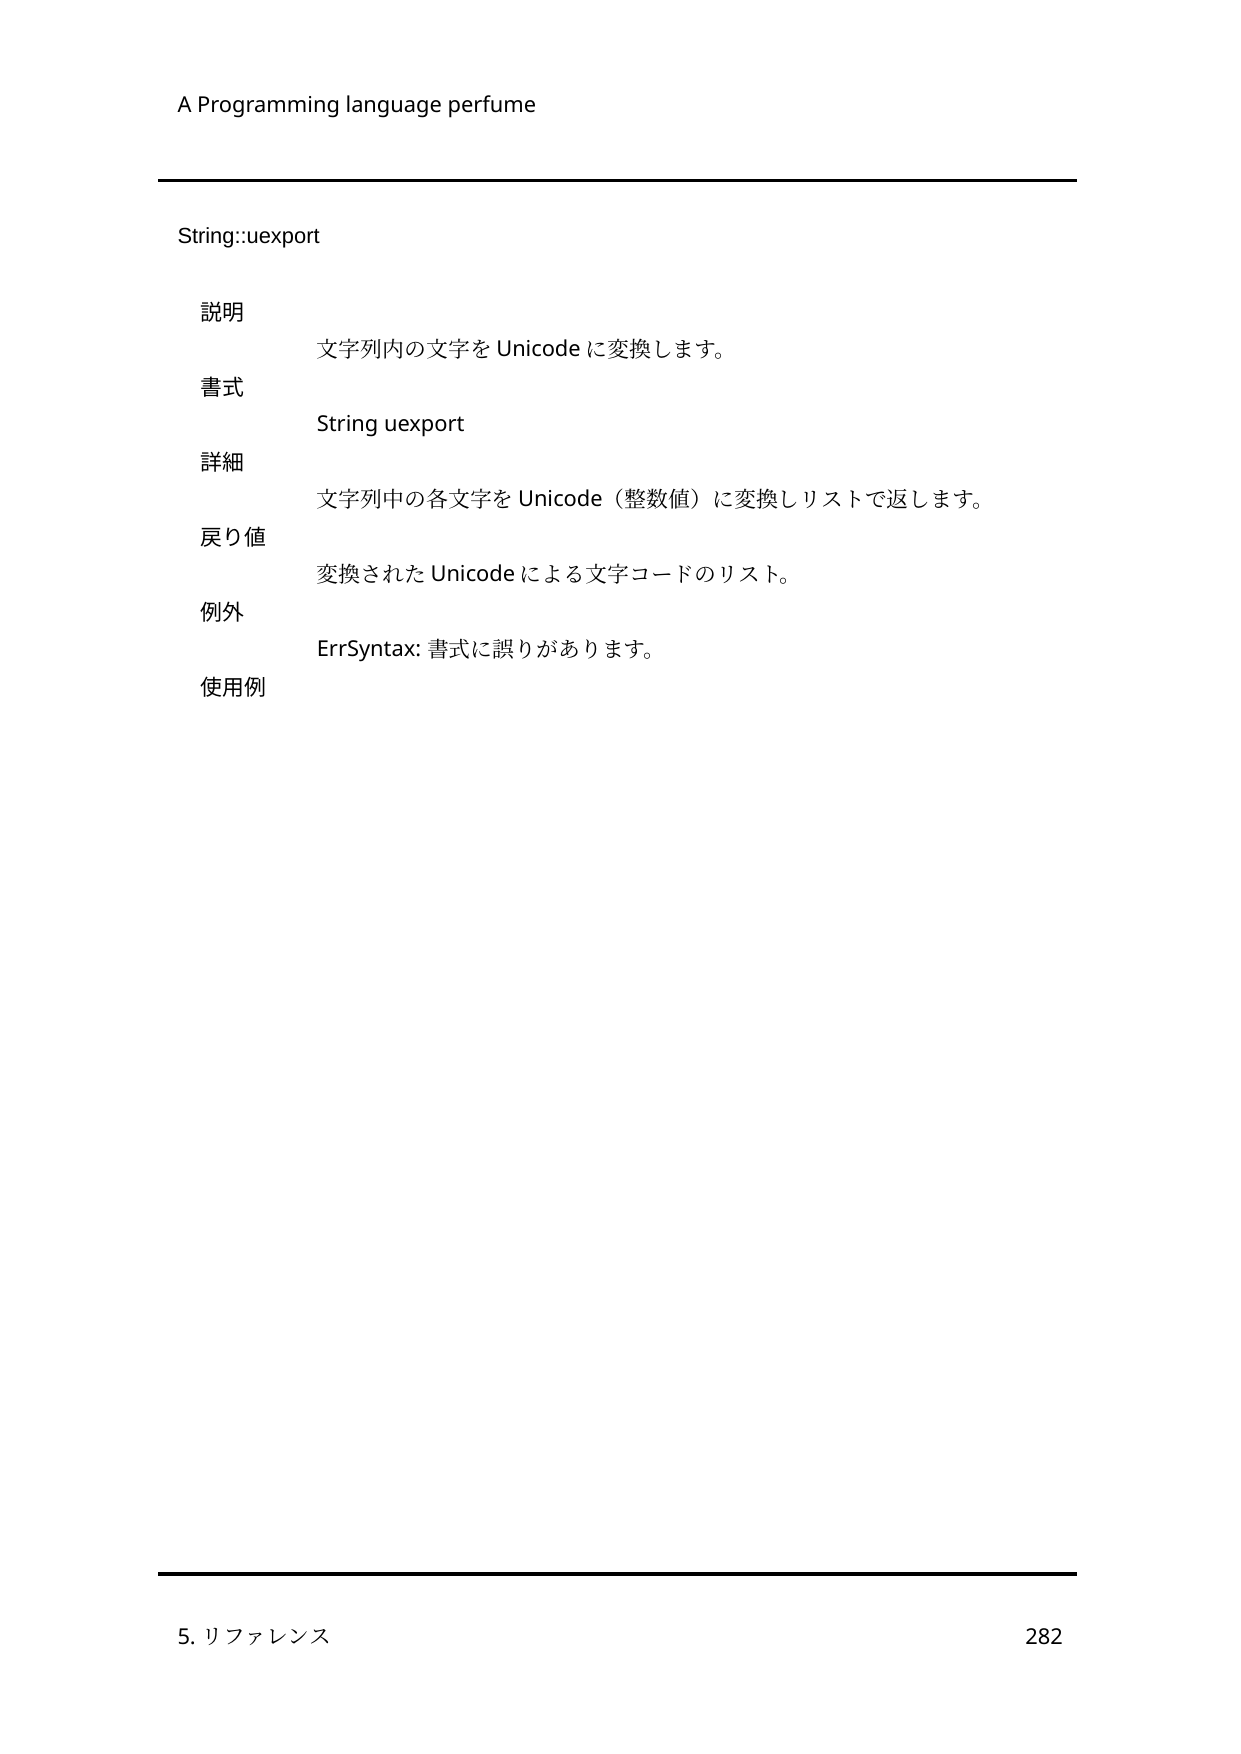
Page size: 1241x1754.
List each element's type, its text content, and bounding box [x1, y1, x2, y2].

table_cell 詳細 [200, 442, 317, 517]
subtitle String::uexport [177, 217, 1063, 254]
table_cell 文字列中の各文字をUnicode（整数値）に変換しリストで返します。 [317, 442, 1063, 517]
table_cell 変換されたUnicodeによる文字コードのリスト。 [317, 517, 1063, 592]
table_cell 使用例 [200, 667, 317, 742]
table_cell 戻り値 [200, 517, 317, 592]
table_cell String uexport [317, 367, 1063, 442]
table_header 文字列内の文字をUnicodeに変換します。 [317, 292, 1063, 367]
table_cell 書式 [200, 367, 317, 442]
table_cell ErrSyntax: 書式に誤りがあります。 [317, 592, 1063, 667]
table_cell 例外 [200, 592, 317, 667]
table_header 説明 [200, 292, 317, 367]
table_cell [317, 667, 1063, 742]
